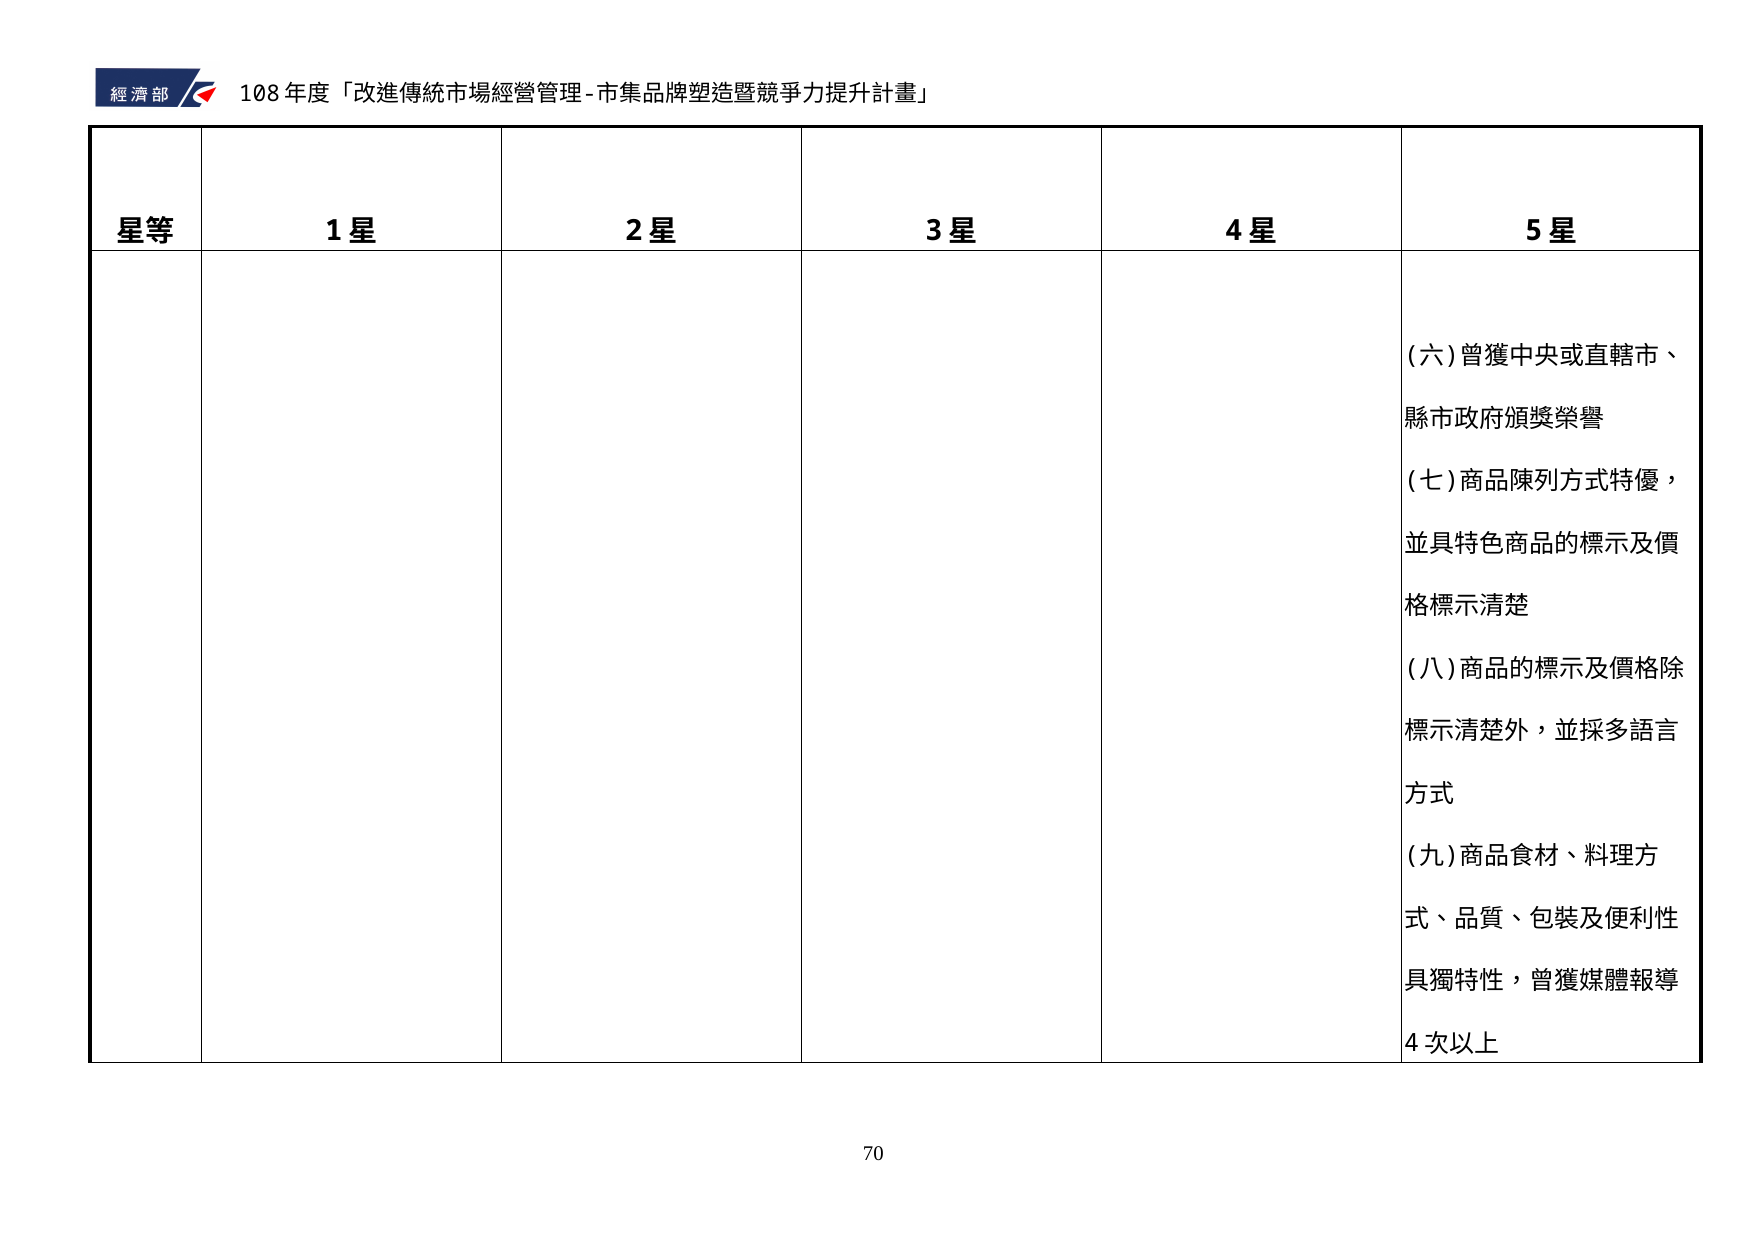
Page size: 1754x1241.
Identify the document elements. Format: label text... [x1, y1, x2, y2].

table_header 5星 [1402, 128, 1699, 250]
table_cell [1102, 251, 1401, 1062]
table_cell [202, 251, 501, 1062]
table_cell [502, 251, 801, 1062]
table_header 星等 [92, 128, 201, 250]
table_header 3星 [802, 128, 1101, 250]
table_cell [802, 251, 1101, 1062]
table_cell (六)曾獲中央或直轄市、縣市政府頒獎榮譽 (七)商品陳列方式特優，並具特色商品的標示及價格標示清楚 (八)商品的標示及價格除標示清楚外，並採多語言方式 (九)商品食材、料理方式、品質、包裝及便利性具獨特性，曾獲媒體報導4次以上 [1402, 251, 1699, 1062]
table_header 4星 [1102, 128, 1401, 250]
table_header 2星 [502, 128, 801, 250]
table_cell [92, 251, 201, 1062]
table_header 1星 [202, 128, 501, 250]
